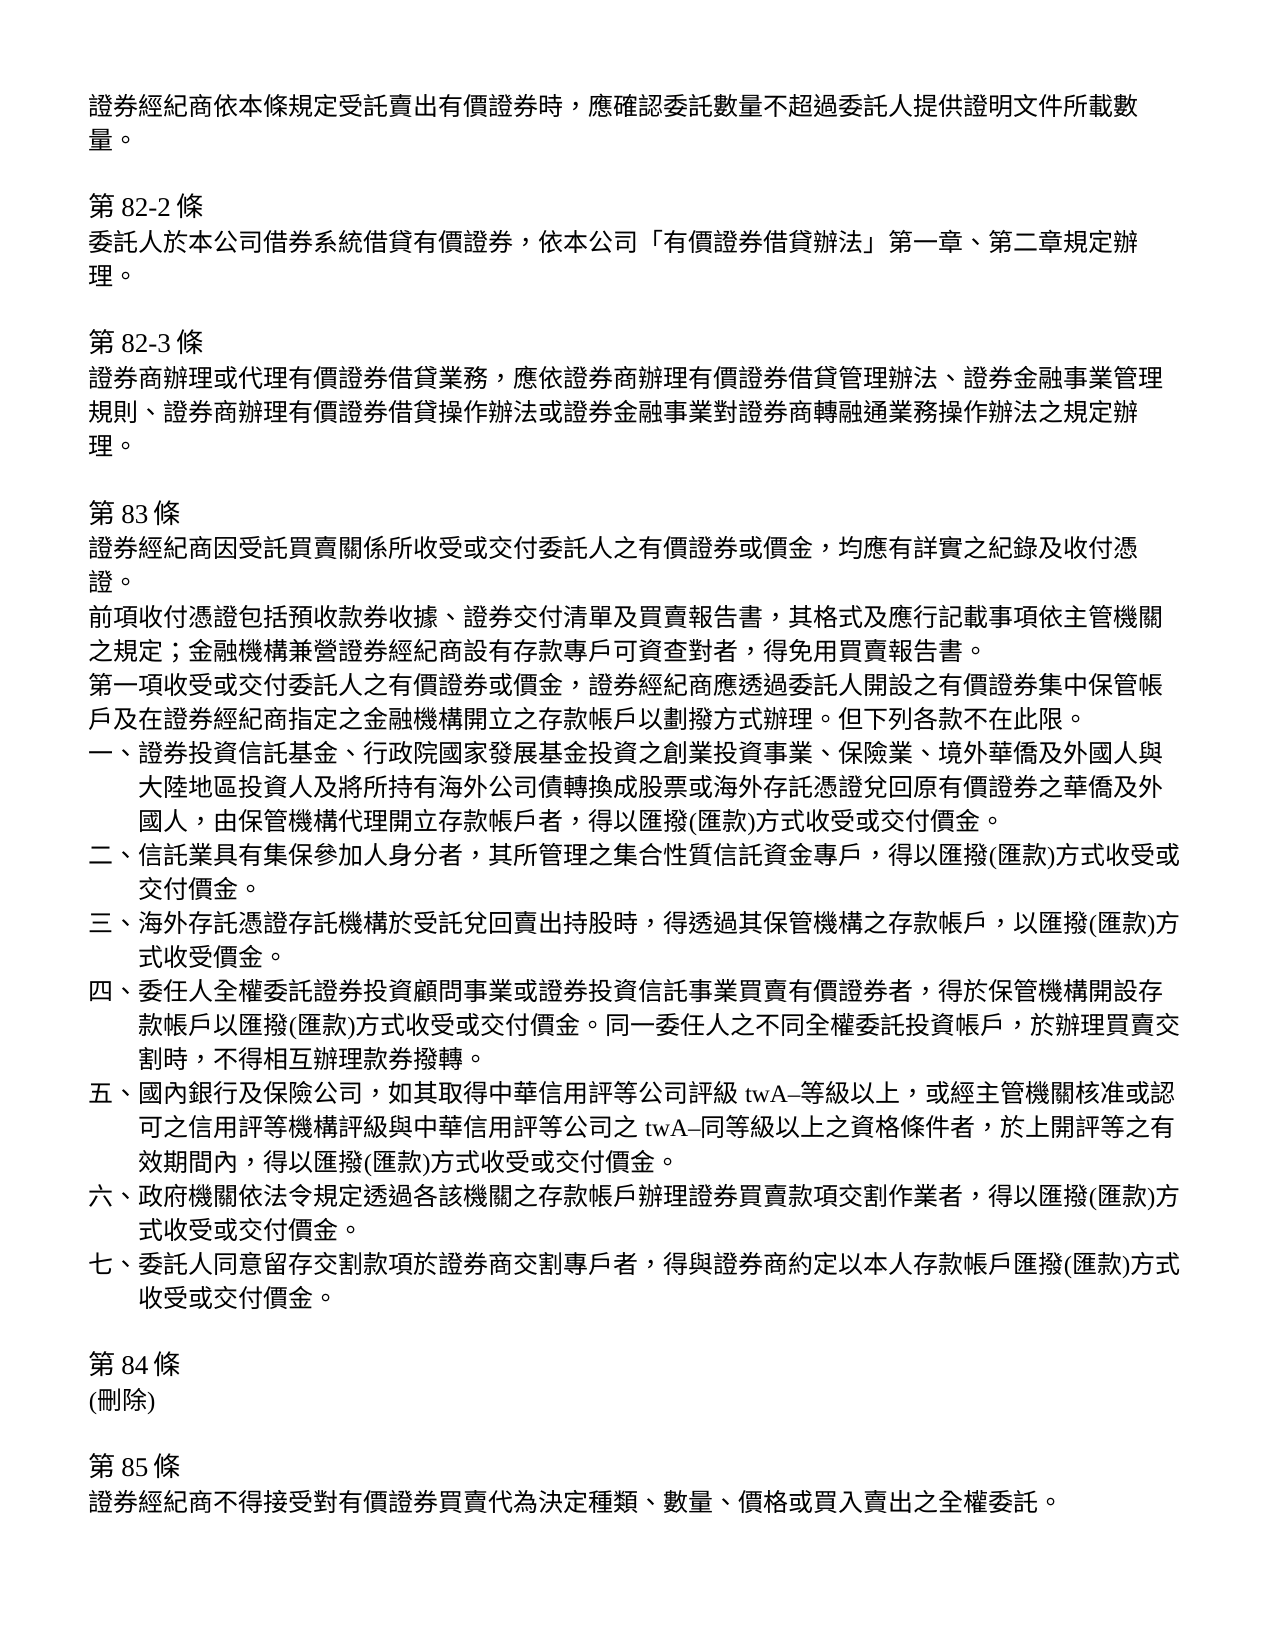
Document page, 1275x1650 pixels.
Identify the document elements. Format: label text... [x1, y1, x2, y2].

text 委託人於本公司借券系統借貸有價證券，依本公司「有價證券借貸辦法」第一章、第二章規定辦理。 [88, 225, 1186, 293]
text 證券經紀商依本條規定受託賣出有價證券時，應確認委託數量不超過委託人提供證明文件所載數量。 [88, 88, 1186, 157]
text (刪除) [88, 1382, 1186, 1417]
text 五、國內銀行及保險公司，如其取得中華信用評等公司評級 twA–等級以上，或經主管機關核准或認可之信用評等機構評級與中華信用評等公司之 twA–同等級以上之資格條件者，於上開評等之有效期間內，得以匯撥(匯款)方式收受或交付價金。 [88, 1076, 1186, 1178]
text 證券經紀商不得接受對有價證券買賣代為決定種類、數量、價格或買入賣出之全權委託。 [88, 1484, 1186, 1519]
text 三、海外存託憑證存託機構於受託兌回賣出持股時，得透過其保管機構之存款帳戶，以匯撥(匯款)方式收受價金。 [88, 906, 1186, 974]
text 第82-2條 [88, 188, 1186, 225]
text 第82-3條 [88, 324, 1186, 361]
text 第一項收受或交付委託人之有價證券或價金，證券經紀商應透過委託人開設之有價證券集中保管帳戶及在證券經紀商指定之金融機構開立之存款帳戶以劃撥方式辦理。但下列各款不在此限。 [88, 667, 1186, 735]
text 一、證券投資信託基金、行政院國家發展基金投資之創業投資事業、保險業、境外華僑及外國人與大陸地區投資人及將所持有海外公司債轉換成股票或海外存託憑證兌回原有價證券之華僑及外國人，由保管機構代理開立存款帳戶者，得以匯撥(匯款)方式收受或交付價金。 [88, 735, 1186, 838]
text 六、政府機關依法令規定透過各該機關之存款帳戶辦理證券買賣款項交割作業者，得以匯撥(匯款)方式收受或交付價金。 [88, 1178, 1186, 1246]
text 第83條 [88, 494, 1186, 531]
text 證券商辦理或代理有價證券借貸業務，應依證券商辦理有價證券借貸管理辦法、證券金融事業管理規則、證券商辦理有價證券借貸操作辦法或證券金融事業對證券商轉融通業務操作辦法之規定辦理。 [88, 361, 1186, 463]
text 第85條 [88, 1448, 1186, 1484]
text 第84條 [88, 1346, 1186, 1382]
text 證券經紀商因受託買賣關係所收受或交付委託人之有價證券或價金，均應有詳實之紀錄及收付憑證。 [88, 531, 1186, 599]
text 前項收付憑證包括預收款券收據、證券交付清單及買賣報告書，其格式及應行記載事項依主管機關之規定；金融機構兼營證券經紀商設有存款專戶可資查對者，得免用買賣報告書。 [88, 599, 1186, 667]
text 七、委託人同意留存交割款項於證券商交割專戶者，得與證券商約定以本人存款帳戶匯撥(匯款)方式收受或交付價金。 [88, 1246, 1186, 1314]
text 二、信託業具有集保參加人身分者，其所管理之集合性質信託資金專戶，得以匯撥(匯款)方式收受或交付價金。 [88, 838, 1186, 906]
text 四、委任人全權委託證券投資顧問事業或證券投資信託事業買賣有價證券者，得於保管機構開設存款帳戶以匯撥(匯款)方式收受或交付價金。同一委任人之不同全權委託投資帳戶，於辦理買賣交割時，不得相互辦理款券撥轉。 [88, 974, 1186, 1076]
